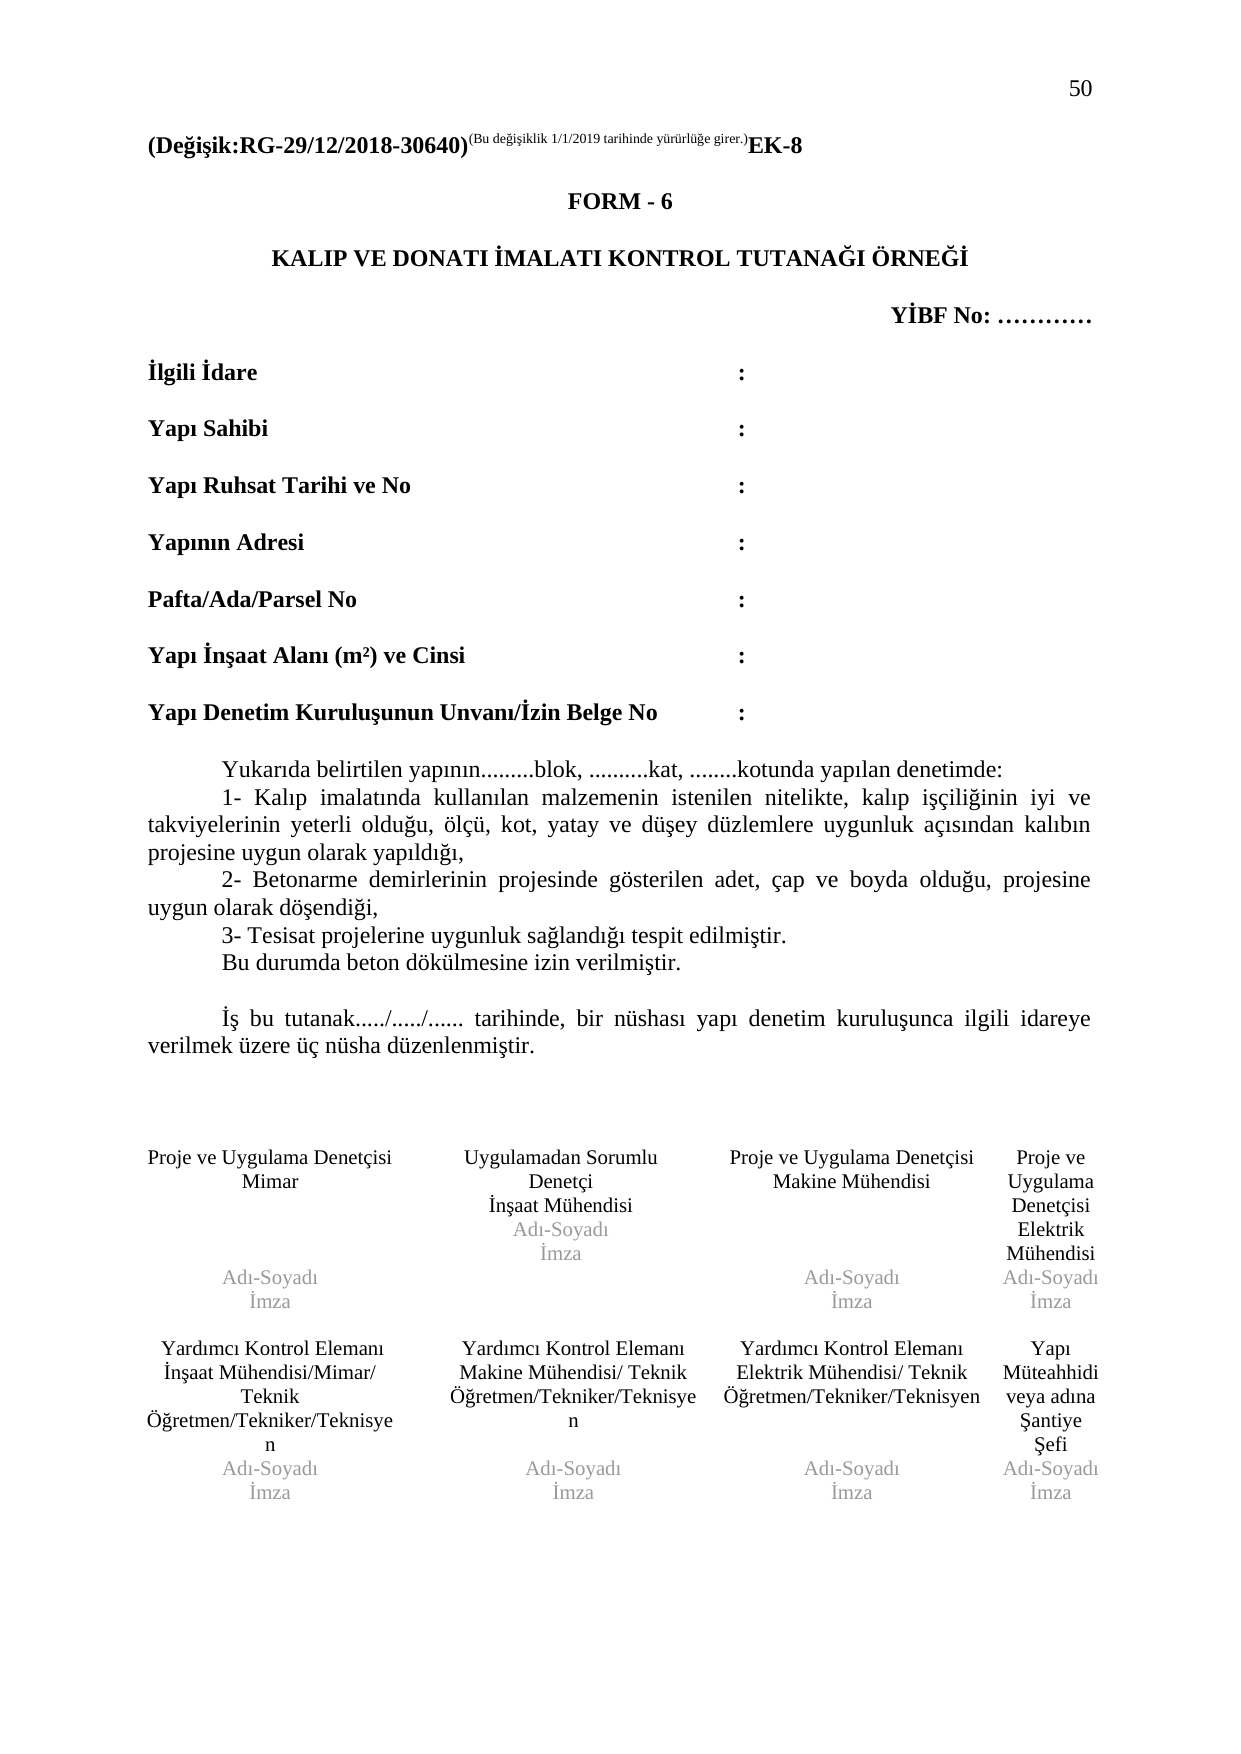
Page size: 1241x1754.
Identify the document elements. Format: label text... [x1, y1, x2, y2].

table_cell Adı-Soyadı İmza [712, 1456, 991, 1527]
table_cell Adı-Soyadı İmza [130, 1265, 409, 1336]
table_cell [410, 1336, 434, 1456]
text Yapının Adresi : [148, 528, 1092, 556]
text Bu durumda beton dökülmesine izin verilmiştir. [148, 948, 1092, 976]
table_cell [410, 1456, 434, 1527]
table_cell Yardımcı Kontrol Elemanı Elektrik Mühendisi/ Teknik Öğretmen/Tekniker/Teknisyen [712, 1336, 991, 1456]
text İş bu tutanak...../...../...... tarihinde, bir nüshası yapı denetim kuruluşunca ilgili idareye verilmek üzere üç nüsha düzenlenmiştir. [148, 1003, 1092, 1059]
table_cell Yapı Müteahhidi veya adına Şantiye Şefi [991, 1336, 1110, 1456]
table_header Proje ve Uygulama Denetçisi Makine Mühendisi [712, 1145, 991, 1265]
text Pafta/Ada/Parsel No : [148, 585, 1092, 612]
text Yapı Denetim Kuruluşunun Unvanı/İzin Belge No : [148, 698, 1092, 726]
table_header Uygulamadan Sorumlu Denetçi İnşaat Mühendisi Adı-Soyadı İmza [410, 1145, 712, 1336]
text 1- Kalıp imalatında kullanılan malzemenin istenilen nitelikte, kalıp işçiliğinin iyi ve takviyelerinin yeterli olduğu, ölçü, kot, yatay ve düşey düzlemlere uygunluk açısından kalıbın projesine uygun olarak yapıldığı, [148, 783, 1092, 866]
text Yapı İnşaat Alanı (m²) ve Cinsi : [148, 642, 1092, 669]
table_cell Yardımcı Kontrol Elemanı İnşaat Mühendisi/Mimar/ Teknik Öğretmen/Tekniker/Teknisyen [130, 1336, 409, 1456]
table_cell Adı-Soyadı İmza [712, 1265, 991, 1336]
text Yapı Sahibi : [148, 414, 1092, 442]
table_header Proje ve Uygulama Denetçisi Mimar [130, 1145, 409, 1265]
table_header Proje ve Uygulama Denetçisi Elektrik Mühendisi [991, 1145, 1110, 1265]
table_cell Yardımcı Kontrol Elemanı Makine Mühendisi/ Teknik Öğretmen/Tekniker/Teknisyen [434, 1336, 712, 1456]
table_cell Adı-Soyadı İmza [991, 1265, 1110, 1336]
text 2- Betonarme demirlerinin projesinde gösterilen adet, çap ve boyda olduğu, projesine uygun olarak döşendiği, [148, 866, 1092, 921]
text KALIP VE DONATI İMALATI KONTROL TUTANAĞI ÖRNEĞİ [148, 244, 1092, 272]
table_cell Adı-Soyadı İmza [130, 1456, 409, 1527]
table_cell Adı-Soyadı İmza [434, 1456, 712, 1527]
text Yapı Ruhsat Tarihi ve No : [148, 471, 1092, 499]
text Yukarıda belirtilen yapının.........blok, ..........kat, ........kotunda yapılan denetimde: [148, 755, 1092, 783]
table_cell Adı-Soyadı İmza [991, 1456, 1110, 1527]
text YİBF No: ………… [148, 301, 1092, 328]
text 3- Tesisat projelerine uygunluk sağlandığı tespit edilmiştir. [148, 921, 1092, 948]
text FORM - 6 [148, 187, 1092, 215]
text İlgili İdare : [148, 358, 1092, 385]
text (Değişik:RG-29/12/2018-30640)(Bu değişiklik 1/1/2019 tarihinde yürürlüğe girer.)EK-8 [148, 131, 1092, 158]
